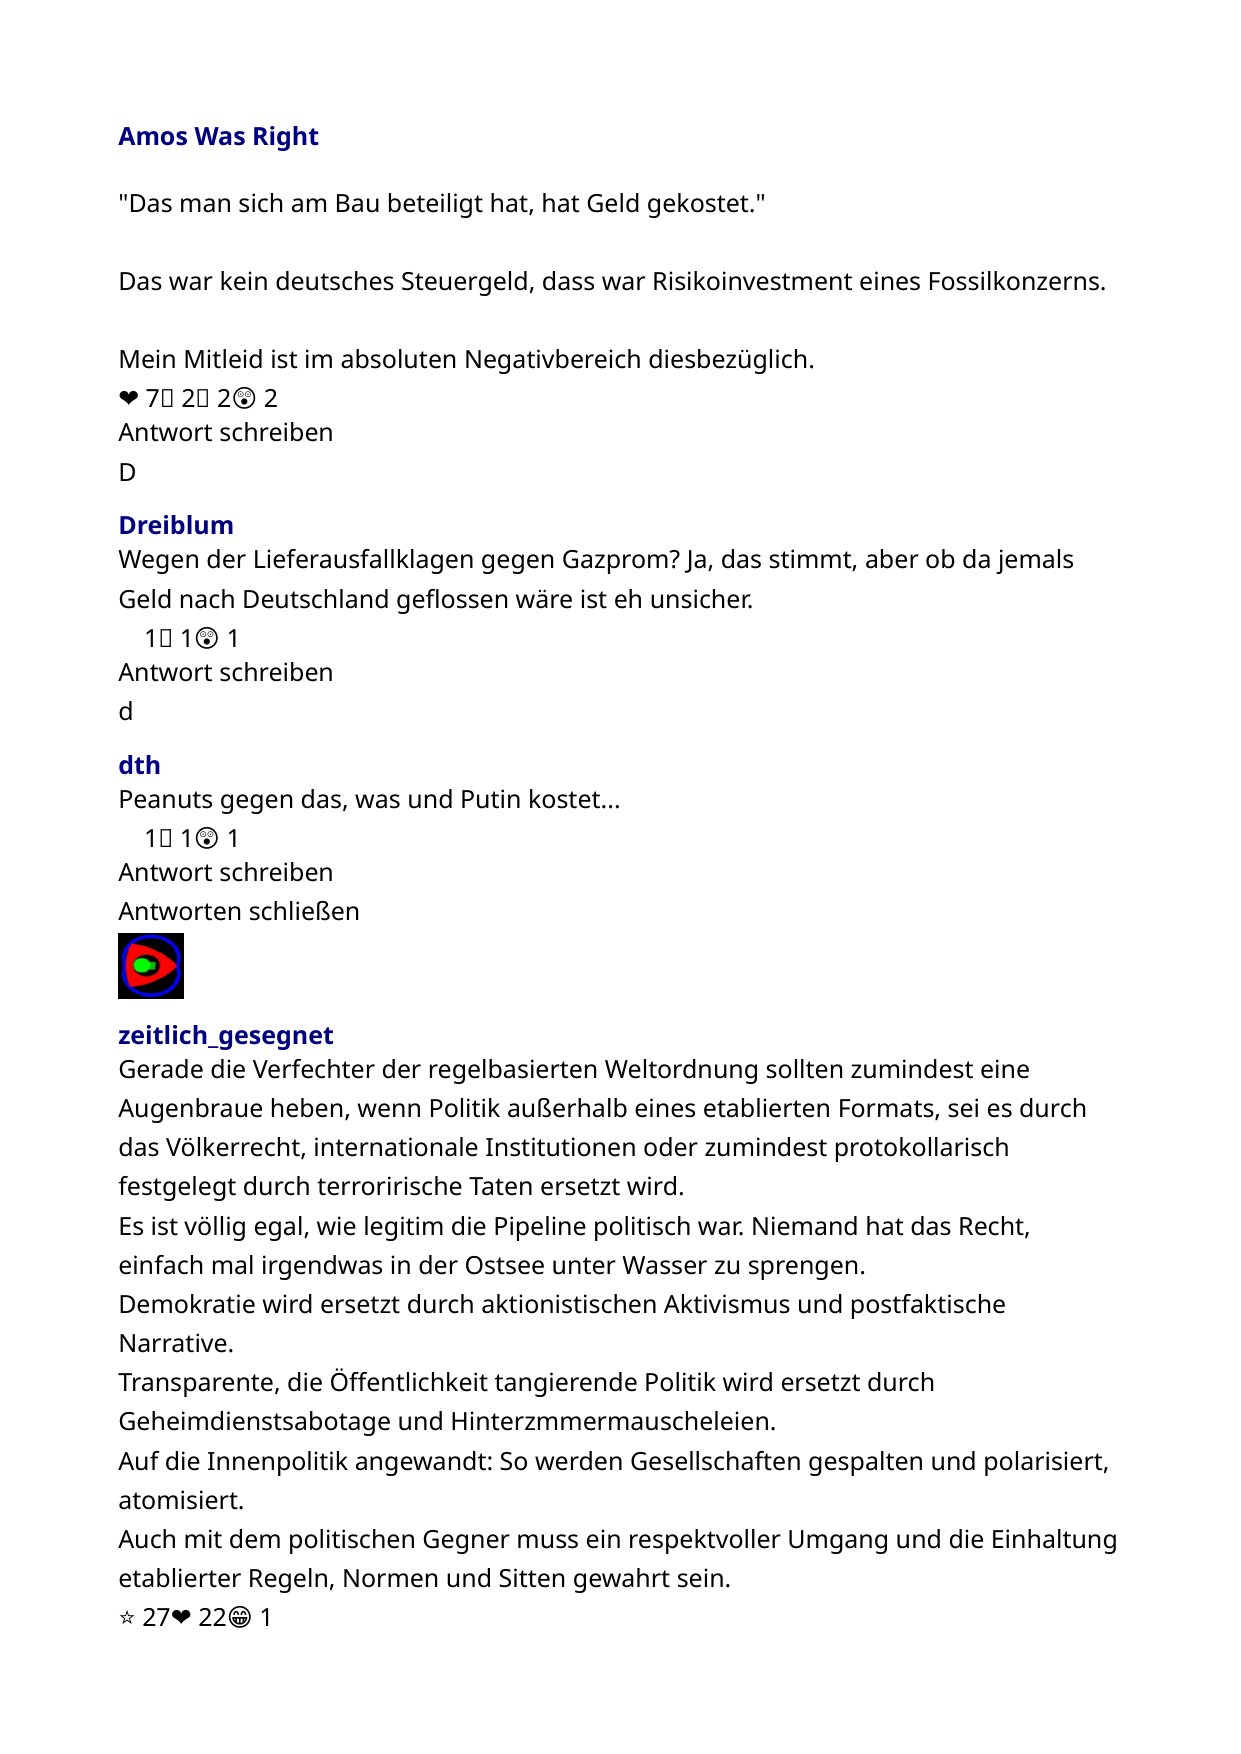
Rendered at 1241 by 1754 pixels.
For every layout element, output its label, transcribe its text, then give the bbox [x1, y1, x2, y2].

text Peanuts gegen das, was und Putin kostet... [118, 781, 1122, 816]
text Auch mit dem politischen Gegner muss ein respektvoller Umgang und die Einhaltung etablierter Regeln, Normen und Sitten gewahrt sein. [118, 1522, 1122, 1595]
text "Das man sich am Bau beteiligt hat, hat Geld gekostet." Das war kein deutsches Steuergeld, dass war Risikoinvestment eines Fossilkonzerns. Mein Mitleid ist im absoluten Negativbereich diesbezüglich. [118, 185, 1122, 376]
text ⭐️ 27❤️ 22😁 1 [118, 1600, 1122, 1634]
text Wegen der Lieferausfallklagen gegen Gazprom? Ja, das stimmt, aber ob da jemals Geld nach Deutschland geflossen wäre ist eh unsicher. [118, 542, 1122, 615]
text 🙁 1🤨 1😲 1 [118, 620, 1122, 654]
subtitle dth [118, 747, 1122, 781]
text 🙁 1🤨 1😲 1 [118, 821, 1122, 855]
text Antworten schließen [118, 894, 1122, 928]
subtitle Amos Was Right [118, 118, 1122, 152]
text Transparente, die Öffentlichkeit tangierende Politik wird ersetzt durch Geheimdienstsabotage und Hinterzmmermauscheleien. [118, 1365, 1122, 1438]
text Antwort schreiben [118, 415, 1122, 449]
text D [118, 454, 1122, 488]
text Es ist völlig egal, wie legitim die Pipeline politisch war. Niemand hat das Recht, einfach mal irgendwas in der Ostsee unter Wasser zu sprengen. [118, 1208, 1122, 1281]
text Antwort schreiben [118, 654, 1122, 688]
text Gerade die Verfechter der regelbasierten Weltordnung sollten zumindest eine Augenbraue heben, wenn Politik außerhalb eines etablierten Formats, sei es durch das Völkerrecht, internationale Institutionen oder zumindest protokollarisch festgelegt durch terrorirische Taten ersetzt wird. [118, 1052, 1122, 1203]
text Auf die Innenpolitik angewandt: So werden Gesellschaften gespalten und polarisiert, atomisiert. [118, 1443, 1122, 1516]
subtitle zeitlich_gesegnet [118, 1017, 1122, 1052]
text d [118, 694, 1122, 728]
text Antwort schreiben [118, 855, 1122, 889]
picture [118, 933, 184, 999]
subtitle Dreiblum [118, 508, 1122, 542]
text Demokratie wird ersetzt durch aktionistischen Aktivismus und postfaktische Narrative. [118, 1287, 1122, 1360]
text ❤️ 7🙁 2🤨 2😲 2 [118, 381, 1122, 415]
